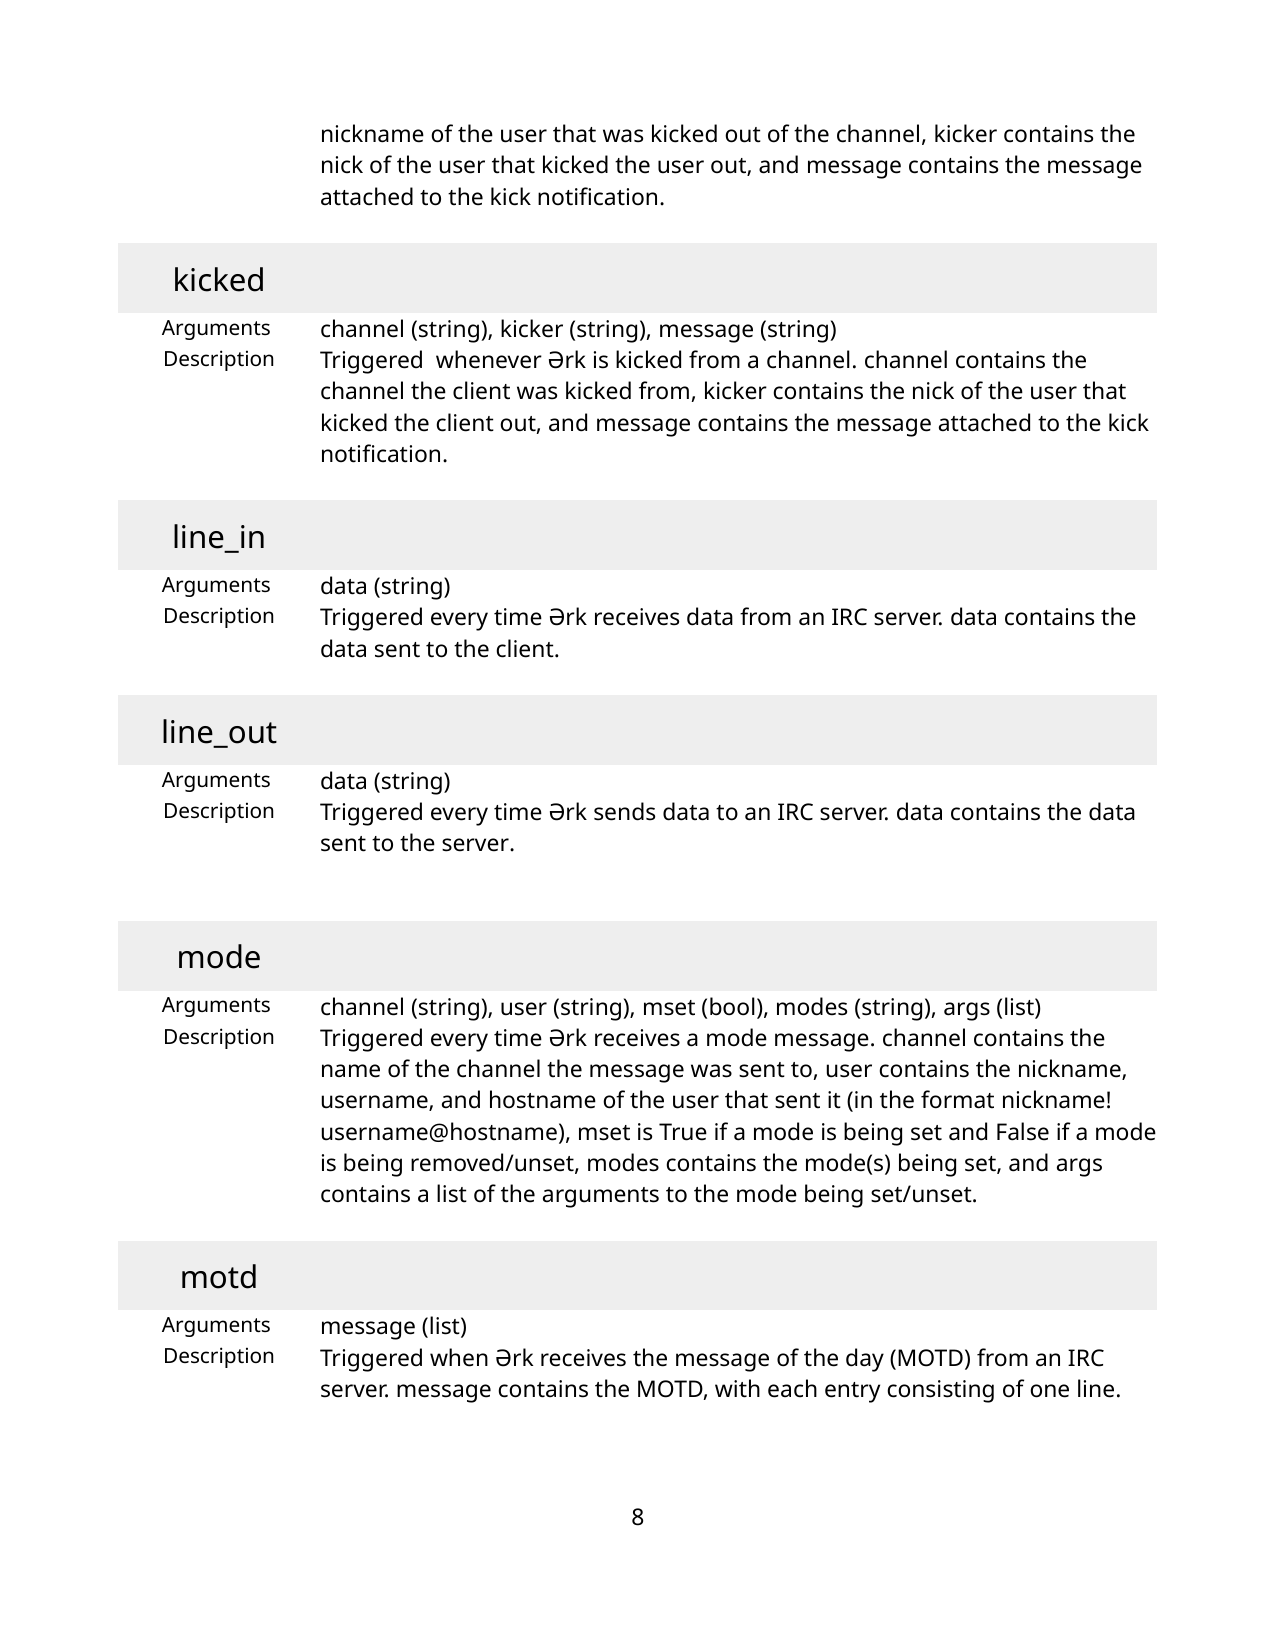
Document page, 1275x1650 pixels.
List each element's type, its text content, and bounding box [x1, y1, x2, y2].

table_header [320, 243, 1157, 313]
table_header [320, 695, 1157, 765]
table_cell Description [118, 796, 320, 858]
table_cell Triggered whenever Ərk is kicked from a channel. channel contains the channel the client was kicked from, kicker contains the nick of the user that kicked the client out, and message contains the message attached to the kick notification. [320, 344, 1157, 469]
table_cell Description [118, 1022, 320, 1209]
table_cell Description [118, 601, 320, 664]
table_cell data (string) [320, 570, 1157, 601]
table_cell [118, 118, 320, 212]
table_header [320, 500, 1157, 570]
table_cell message (list) [320, 1310, 1157, 1342]
table_header motd [118, 1241, 320, 1310]
table_cell Arguments [118, 1310, 320, 1342]
table_header kicked [118, 243, 320, 313]
table_cell Description [118, 344, 320, 469]
table_cell channel (string), user (string), mset (bool), modes (string), args (list) [320, 991, 1157, 1022]
table_header line_in [118, 500, 320, 570]
table_cell Triggered every time Ərk receives data from an IRC server. data contains the data sent to the client. [320, 601, 1157, 664]
table_header line_out [118, 695, 320, 765]
table_cell Triggered when Ərk receives the message of the day (MOTD) from an IRC server. message contains the MOTD, with each entry consisting of one line. [320, 1342, 1157, 1404]
table_cell nickname of the user that was kicked out of the channel, kicker contains the nick of the user that kicked the user out, and message contains the message attached to the kick notification. [320, 118, 1157, 212]
table_header [320, 1241, 1157, 1310]
table_cell Triggered every time Ərk receives a mode message. channel contains the name of the channel the message was sent to, user contains the nickname, username, and hostname of the user that sent it (in the format nickname!username@hostname), mset is True if a mode is being set and False if a mode is being removed/unset, modes contains the mode(s) being set, and args contains a list of the arguments to the mode being set/unset. [320, 1022, 1157, 1209]
table_cell Arguments [118, 313, 320, 344]
table_cell Arguments [118, 765, 320, 796]
table_cell channel (string), kicker (string), message (string) [320, 313, 1157, 344]
table_cell Triggered every time Ərk sends data to an IRC server. data contains the data sent to the server. [320, 796, 1157, 858]
table_cell Description [118, 1342, 320, 1404]
table_cell Arguments [118, 991, 320, 1022]
table_cell data (string) [320, 765, 1157, 796]
table_cell Arguments [118, 570, 320, 601]
table_header mode [118, 921, 320, 991]
table_header [320, 921, 1157, 991]
